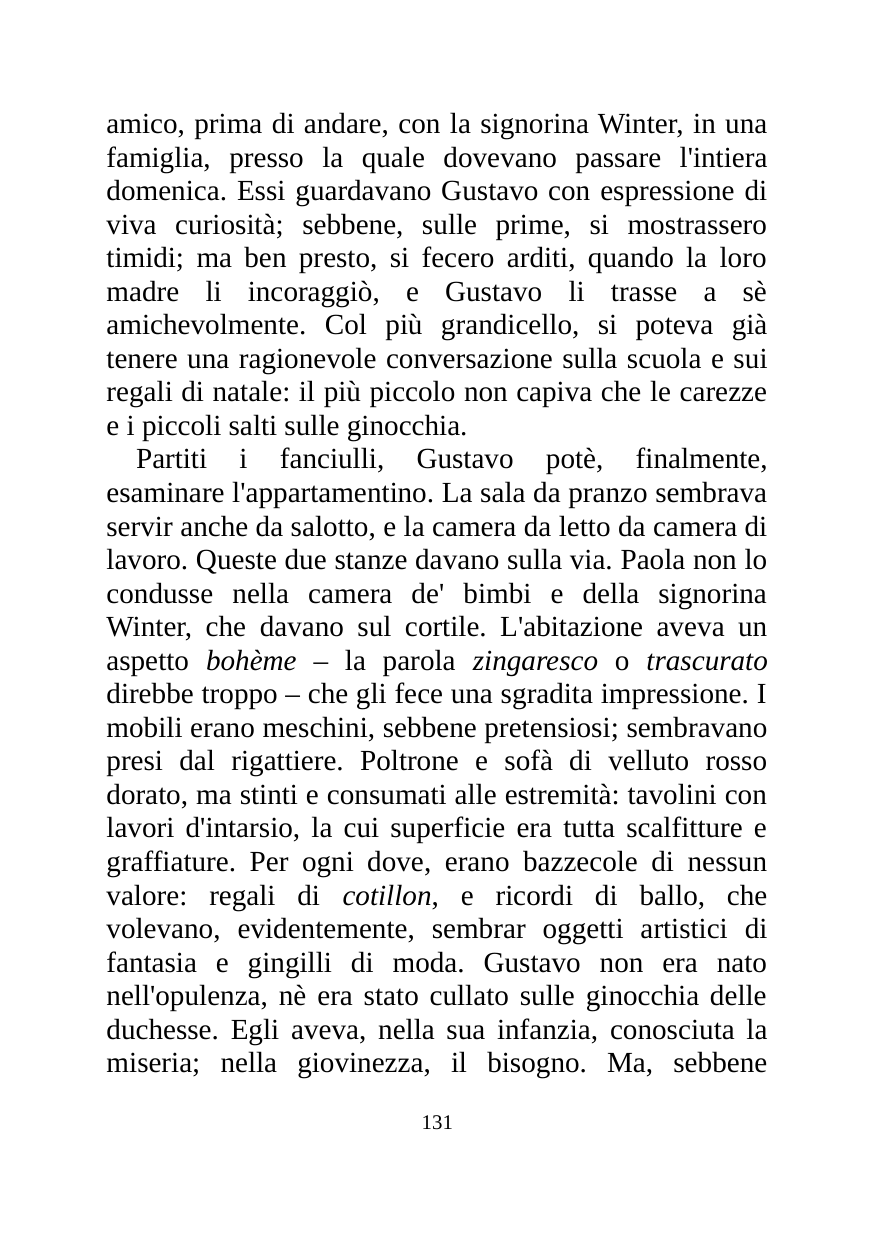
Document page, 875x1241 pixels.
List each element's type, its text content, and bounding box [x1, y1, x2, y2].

text Partiti i fanciulli, Gustavo potè, finalmente, esaminare l'appartamentino. La sala da pranzo sembrava servir anche da salotto, e la camera da letto da camera di lavoro. Queste due stanze davano sulla via. Paola non lo condusse nella camera de' bimbi e della signorina Winter, che davano sul cortile. L'abitazione aveva un aspetto bohème – la parola zingaresco o trascurato direbbe troppo – che gli fece una sgradita impressione. I mobili erano meschini, sebbene pretensiosi; sembravano presi dal rigattiere. Poltrone e sofà di velluto rosso dorato, ma stinti e consumati alle estremità: tavolini con lavori d'intarsio, la cui superficie era tutta scalfitture e graffiature. Per ogni dove, erano bazzecole di nessun valore: regali di cotillon, e ricordi di ballo, che volevano, evidentemente, sembrar oggetti artistici di fantasia e gingilli di moda. Gustavo non era nato nell'opulenza, nè era stato cullato sulle ginocchia delle duchesse. Egli aveva, nella sua infanzia, conosciuta la miseria; nella giovinezza, il bisogno. Ma, sebbene [106, 442, 768, 1079]
text amico, prima di andare, con la signorina Winter, in una famiglia, presso la quale dovevano passare l'intiera domenica. Essi guardavano Gustavo con espressione di viva curiosità; sebbene, sulle prime, si mostrassero timidi; ma ben presto, si fecero arditi, quando la loro madre li incoraggiò, e Gustavo li trasse a sè amichevolmente. Col più grandicello, si poteva già tenere una ragionevole conversazione sulla scuola e sui regali di natale: il più piccolo non capiva che le carezze e i piccoli salti sulle ginocchia. [106, 106, 768, 442]
